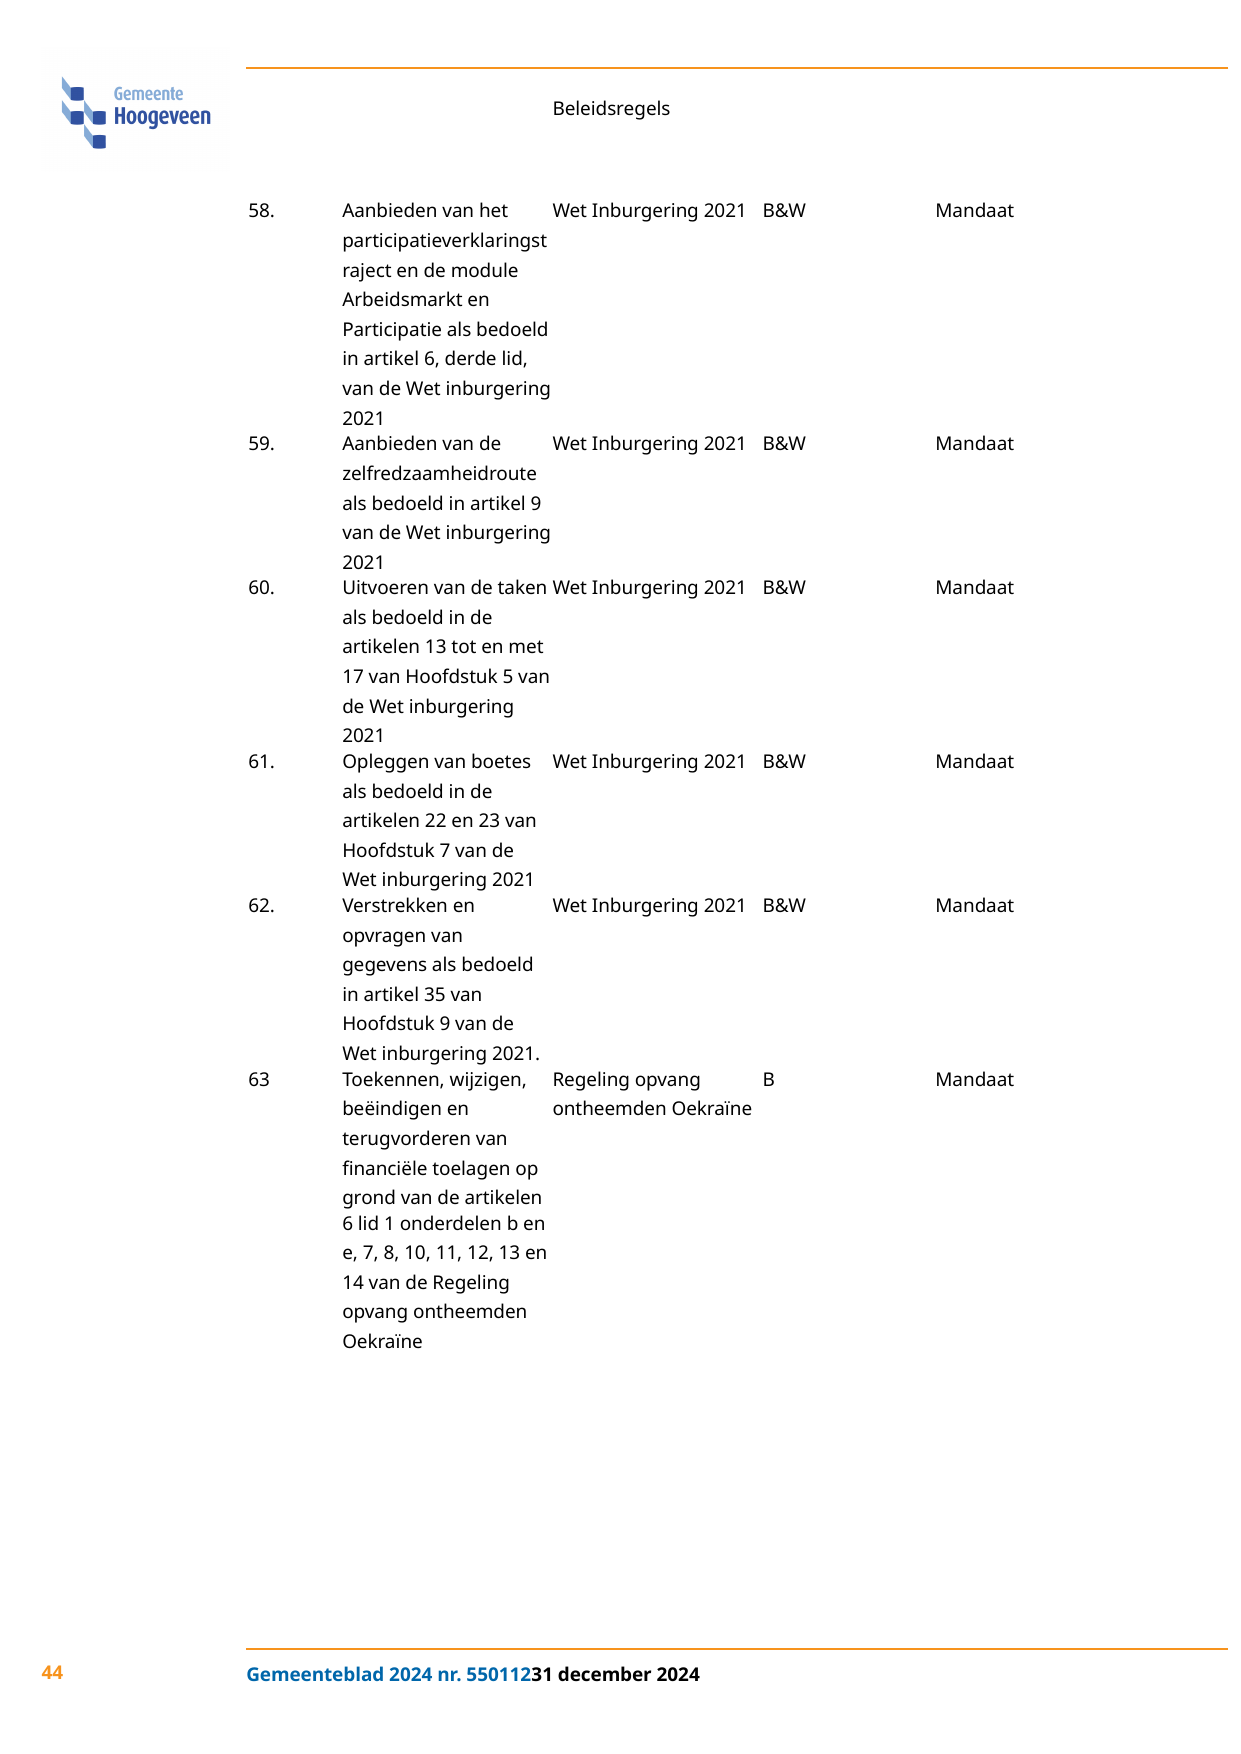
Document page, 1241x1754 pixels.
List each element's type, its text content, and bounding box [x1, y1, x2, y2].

table_cell Uitvoeren van de taken als bedoeld in de artikelen 13 tot en met 17 van Hoofdstuk 5 van de Wet inburgering 2021 [342, 575, 552, 748]
table_cell 63 [248, 1066, 342, 1210]
table_cell [248, 1210, 342, 1354]
table_cell B&W [763, 575, 935, 748]
table_cell [1079, 198, 1152, 431]
table_cell Wet Inburgering 2021 [552, 748, 762, 892]
table_cell B&W [763, 748, 935, 892]
table_cell 6 lid 1 onderdelen b en e, 7, 8, 10, 11, 12, 13 en 14 van de Regeling opvang ontheemden Oekraïne [342, 1210, 552, 1354]
table_cell [935, 1210, 1079, 1354]
table_cell [1079, 892, 1152, 1066]
table_cell [248, 121, 342, 146]
table_cell Verstrekken en opvragen van gegevens als bedoeld in artikel 35 van Hoofdstuk 9 van de Wet inburgering 2021. [342, 892, 552, 1066]
table_cell [763, 1210, 935, 1354]
table_cell Mandaat [935, 431, 1079, 574]
table_cell Mandaat [935, 748, 1079, 892]
table_cell Wet Inburgering 2021 [552, 892, 762, 1066]
table_cell 58. [248, 198, 342, 431]
table_cell [935, 95, 1079, 121]
table_cell [342, 146, 552, 172]
table_cell [1079, 95, 1152, 121]
table_cell [1079, 575, 1152, 748]
table_cell [763, 121, 935, 146]
table_cell Wet Inburgering 2021 [552, 575, 762, 748]
table_cell [1079, 748, 1152, 892]
table_cell Toekennen, wijzigen, beëindigen en terugvorderen van financiële toelagen op grond van de artikelen [342, 1066, 552, 1210]
table_cell Wet Inburgering 2021 [552, 431, 762, 574]
table_cell [552, 121, 762, 146]
table_cell Wet Inburgering 2021 [552, 198, 762, 431]
table_cell [1079, 1210, 1152, 1354]
table_cell 59. [248, 431, 342, 574]
table_cell B [763, 1066, 935, 1210]
table_cell [763, 95, 935, 121]
table_cell [763, 172, 935, 198]
table_cell [248, 172, 342, 198]
table_cell Mandaat [935, 892, 1079, 1066]
table_cell Beleidsregels [552, 95, 762, 121]
table_cell [1079, 146, 1152, 172]
table_cell [1079, 172, 1152, 198]
table_cell [342, 172, 552, 198]
table_cell [935, 172, 1079, 198]
table_cell Opleggen van boetes als bedoeld in de artikelen 22 en 23 van Hoofdstuk 7 van de Wet inburgering 2021 [342, 748, 552, 892]
table_cell 62. [248, 892, 342, 1066]
table_cell [342, 121, 552, 146]
table_cell [935, 121, 1079, 146]
table_cell [763, 146, 935, 172]
table_cell B&W [763, 198, 935, 431]
table_cell Mandaat [935, 575, 1079, 748]
table_cell [248, 146, 342, 172]
table_cell B&W [763, 431, 935, 574]
table_cell [1079, 431, 1152, 574]
table_cell [552, 172, 762, 198]
table_cell 60. [248, 575, 342, 748]
table_cell B&W [763, 892, 935, 1066]
picture [41, 47, 231, 172]
table_cell [1079, 1066, 1152, 1210]
table_cell [342, 95, 552, 121]
table_cell Mandaat [935, 1066, 1079, 1210]
table_cell Aanbieden van het participatieverklaringstraject en de module Arbeidsmarkt en Participatie als bedoeld in artikel 6, derde lid, van de Wet inburgering 2021 [342, 198, 552, 431]
table_cell Aanbieden van de zelfredzaamheidroute als bedoeld in artikel 9 van de Wet inburgering 2021 [342, 431, 552, 574]
table_cell 61. [248, 748, 342, 892]
table_cell [552, 1210, 762, 1354]
table_cell [552, 146, 762, 172]
table_cell [1079, 121, 1152, 146]
table_cell Regeling opvang ontheemden Oekraïne [552, 1066, 762, 1210]
table_cell [248, 95, 342, 121]
table_cell [935, 146, 1079, 172]
table_cell Mandaat [935, 198, 1079, 431]
